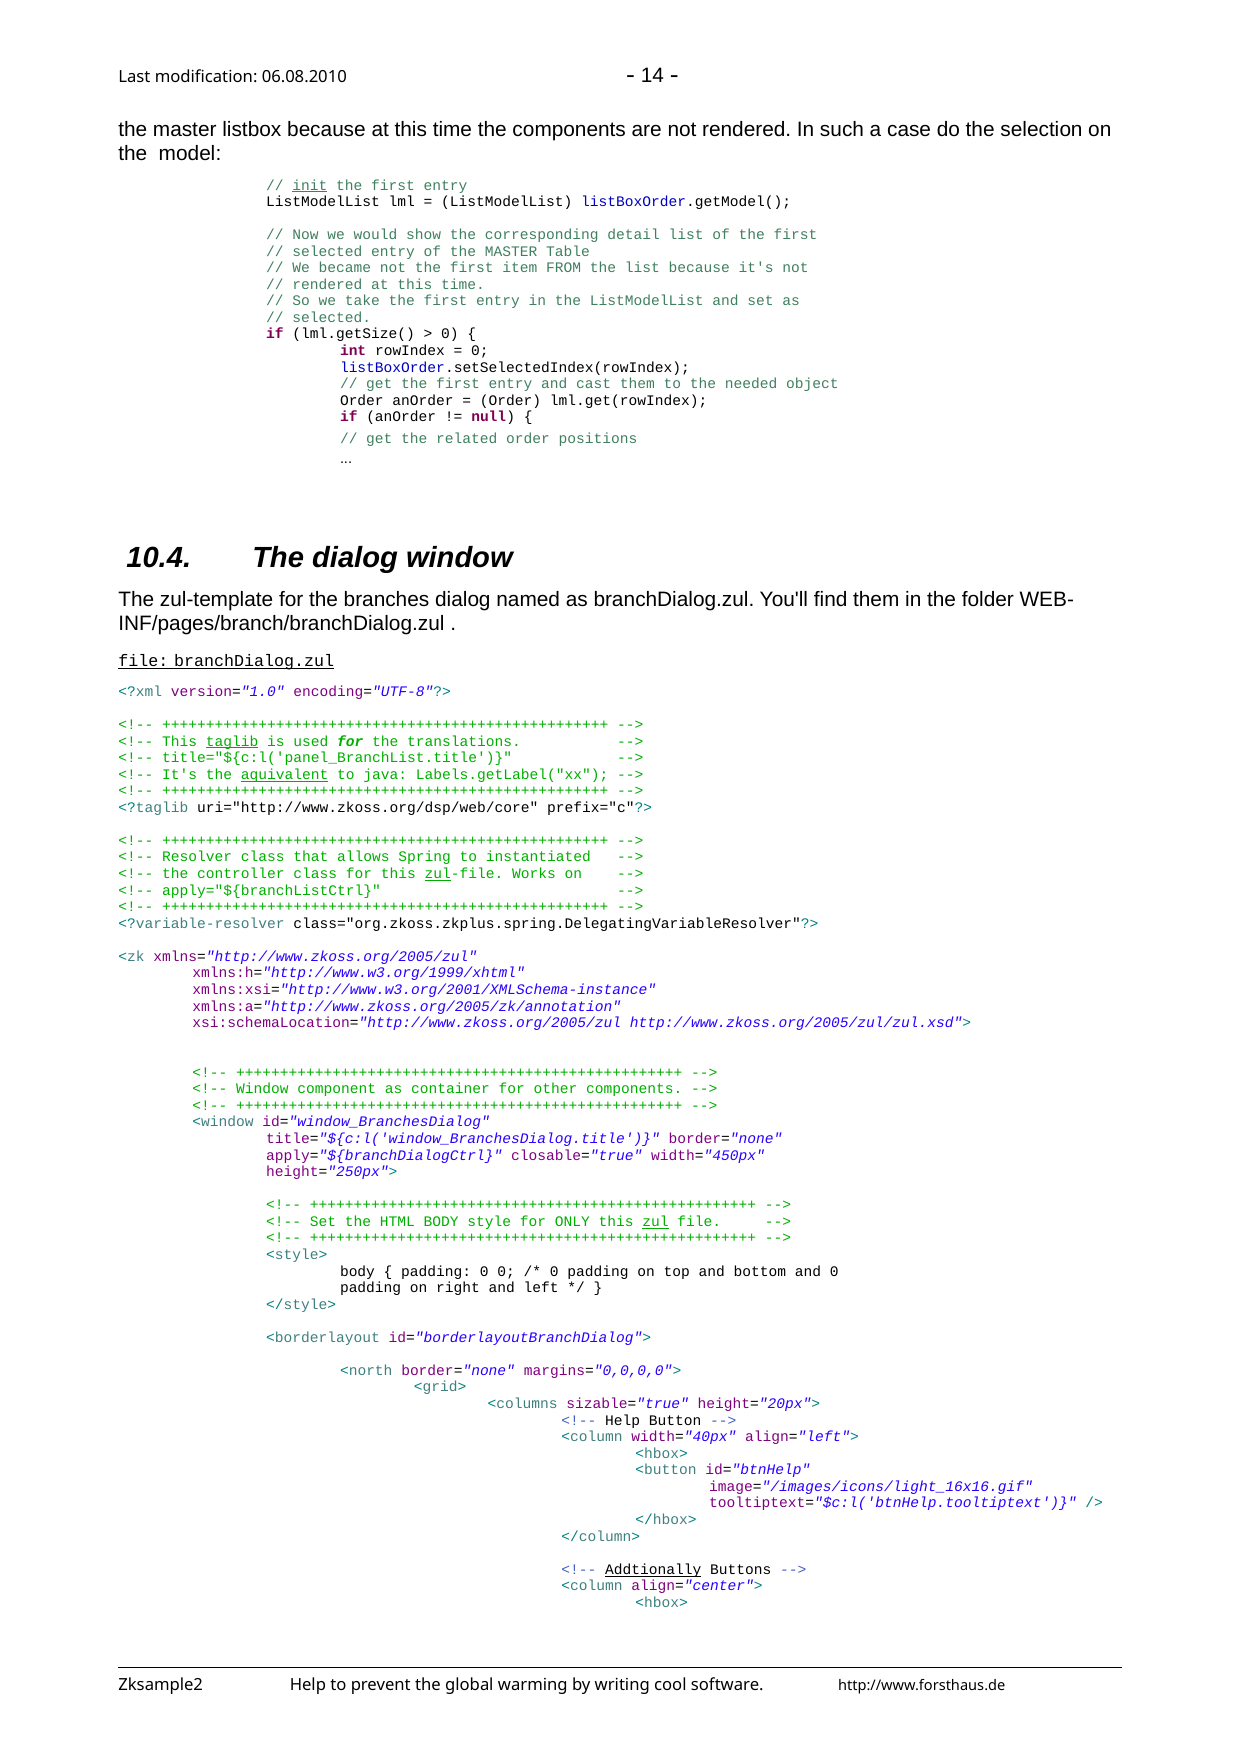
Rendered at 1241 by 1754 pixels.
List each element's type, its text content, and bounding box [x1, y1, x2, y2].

text <hbox> [118, 1595, 1122, 1612]
text tooltiptext="$c:l('btnHelp.tooltiptext')}" /> [118, 1496, 1122, 1512]
text </hbox> [118, 1512, 1122, 1529]
text the master listbox because at this time the components are not rendered. In such a case do the selection on the model: [118, 117, 1122, 165]
text <columns sizable="true" height="20px"> [118, 1396, 1122, 1413]
text height="250px"> [118, 1164, 1122, 1181]
text // get the first entry and cast them to the needed object [118, 376, 1122, 393]
text <!-- the controller class for this zul-file. Works on --> [118, 866, 1122, 883]
text The zul-template for the branches dialog named as branchDialog.zul. You'll find them in the folder WEB-INF/pages/branch/branchDialog.zul . [118, 587, 1122, 634]
text </column> [118, 1529, 1122, 1545]
text body { padding: 0 0; /* 0 padding on top and bottom and 0 [118, 1264, 1122, 1280]
text int rowIndex = 0; [118, 343, 1122, 360]
text <!-- Set the HTML BODY style for ONLY this zul file. --> [118, 1214, 1122, 1231]
subtitle The dialog window [118, 541, 1122, 574]
text xmlns:xsi="http://www.w3.org/2001/XMLSchema-instance" [118, 982, 1122, 999]
text <!-- title="${c:l('panel_BranchList.title')}" --> [118, 750, 1122, 767]
text <!-- It's the aquivalent to java: Labels.getLabel("xx"); --> [118, 767, 1122, 783]
text file: branchDialog.zul [118, 647, 1122, 672]
text <!-- apply="${branchListCtrl}" --> [118, 883, 1122, 899]
text <!-- +++++++++++++++++++++++++++++++++++++++++++++++++++ --> [118, 1065, 1122, 1082]
text padding on right and left */ } [118, 1280, 1122, 1297]
text </style> [118, 1297, 1122, 1313]
text // get the related order positions [118, 426, 1122, 450]
text <!-- +++++++++++++++++++++++++++++++++++++++++++++++++++ --> [118, 783, 1122, 800]
text <!-- +++++++++++++++++++++++++++++++++++++++++++++++++++ --> [118, 717, 1122, 734]
text if (lml.getSize() > 0) { [118, 327, 1122, 343]
text <!-- Help Button --> [118, 1413, 1122, 1429]
text <zk xmlns="http://www.zkoss.org/2005/zul" [118, 949, 1122, 966]
text <!-- +++++++++++++++++++++++++++++++++++++++++++++++++++ --> [118, 1231, 1122, 1247]
text <?variable-resolver class="org.zkoss.zkplus.spring.DelegatingVariableResolver"?> [118, 916, 1122, 932]
text <hbox> [118, 1446, 1122, 1462]
text ... [118, 450, 1122, 467]
text xsi:schemaLocation="http://www.zkoss.org/2005/zul http://www.zkoss.org/2005/zul/zul.xsd"> [118, 1015, 1122, 1032]
text <button id="btnHelp" [118, 1462, 1122, 1479]
text // selected. [118, 310, 1122, 327]
text image="/images/icons/light_16x16.gif" [118, 1479, 1122, 1496]
text <?taglib uri="http://www.zkoss.org/dsp/web/core" prefix="c"?> [118, 800, 1122, 817]
text xmlns:a="http://www.zkoss.org/2005/zk/annotation" [118, 999, 1122, 1015]
text <!-- Addtionally Buttons --> [118, 1562, 1122, 1578]
text <window id="window_BranchesDialog" [118, 1115, 1122, 1131]
text // So we take the first entry in the ListModelList and set as [118, 294, 1122, 310]
text xmlns:h="http://www.w3.org/1999/xhtml" [118, 966, 1122, 982]
text <!-- +++++++++++++++++++++++++++++++++++++++++++++++++++ --> [118, 1098, 1122, 1115]
text // init the first entry [118, 178, 1122, 194]
text listBoxOrder.setSelectedIndex(rowIndex); [118, 360, 1122, 376]
text <column width="40px" align="left"> [118, 1429, 1122, 1446]
text <borderlayout id="borderlayoutBranchDialog"> [118, 1330, 1122, 1347]
text <style> [118, 1247, 1122, 1264]
text Order anOrder = (Order) lml.get(rowIndex); [118, 393, 1122, 409]
text // rendered at this time. [118, 277, 1122, 294]
text // selected entry of the MASTER Table [118, 244, 1122, 261]
text title="${c:l('window_BranchesDialog.title')}" border="none" [118, 1131, 1122, 1148]
text <!-- This taglib is used for the translations. --> [118, 734, 1122, 750]
text <!-- Resolver class that allows Spring to instantiated --> [118, 850, 1122, 866]
text <grid> [118, 1380, 1122, 1396]
text <!-- +++++++++++++++++++++++++++++++++++++++++++++++++++ --> [118, 833, 1122, 850]
text <north border="none" margins="0,0,0,0"> [118, 1363, 1122, 1380]
text <?xml version="1.0" encoding="UTF-8"?> [118, 684, 1122, 701]
text apply="${branchDialogCtrl}" closable="true" width="450px" [118, 1148, 1122, 1164]
text if (anOrder != null) { [118, 409, 1122, 426]
text <column align="center"> [118, 1578, 1122, 1595]
text // Now we would show the corresponding detail list of the first [118, 227, 1122, 244]
text ListModelList lml = (ListModelList) listBoxOrder.getModel(); [118, 194, 1122, 211]
text <!-- +++++++++++++++++++++++++++++++++++++++++++++++++++ --> [118, 1197, 1122, 1214]
text <!-- +++++++++++++++++++++++++++++++++++++++++++++++++++ --> [118, 899, 1122, 916]
text <!-- Window component as container for other components. --> [118, 1082, 1122, 1098]
text // We became not the first item FROM the list because it's not [118, 261, 1122, 277]
